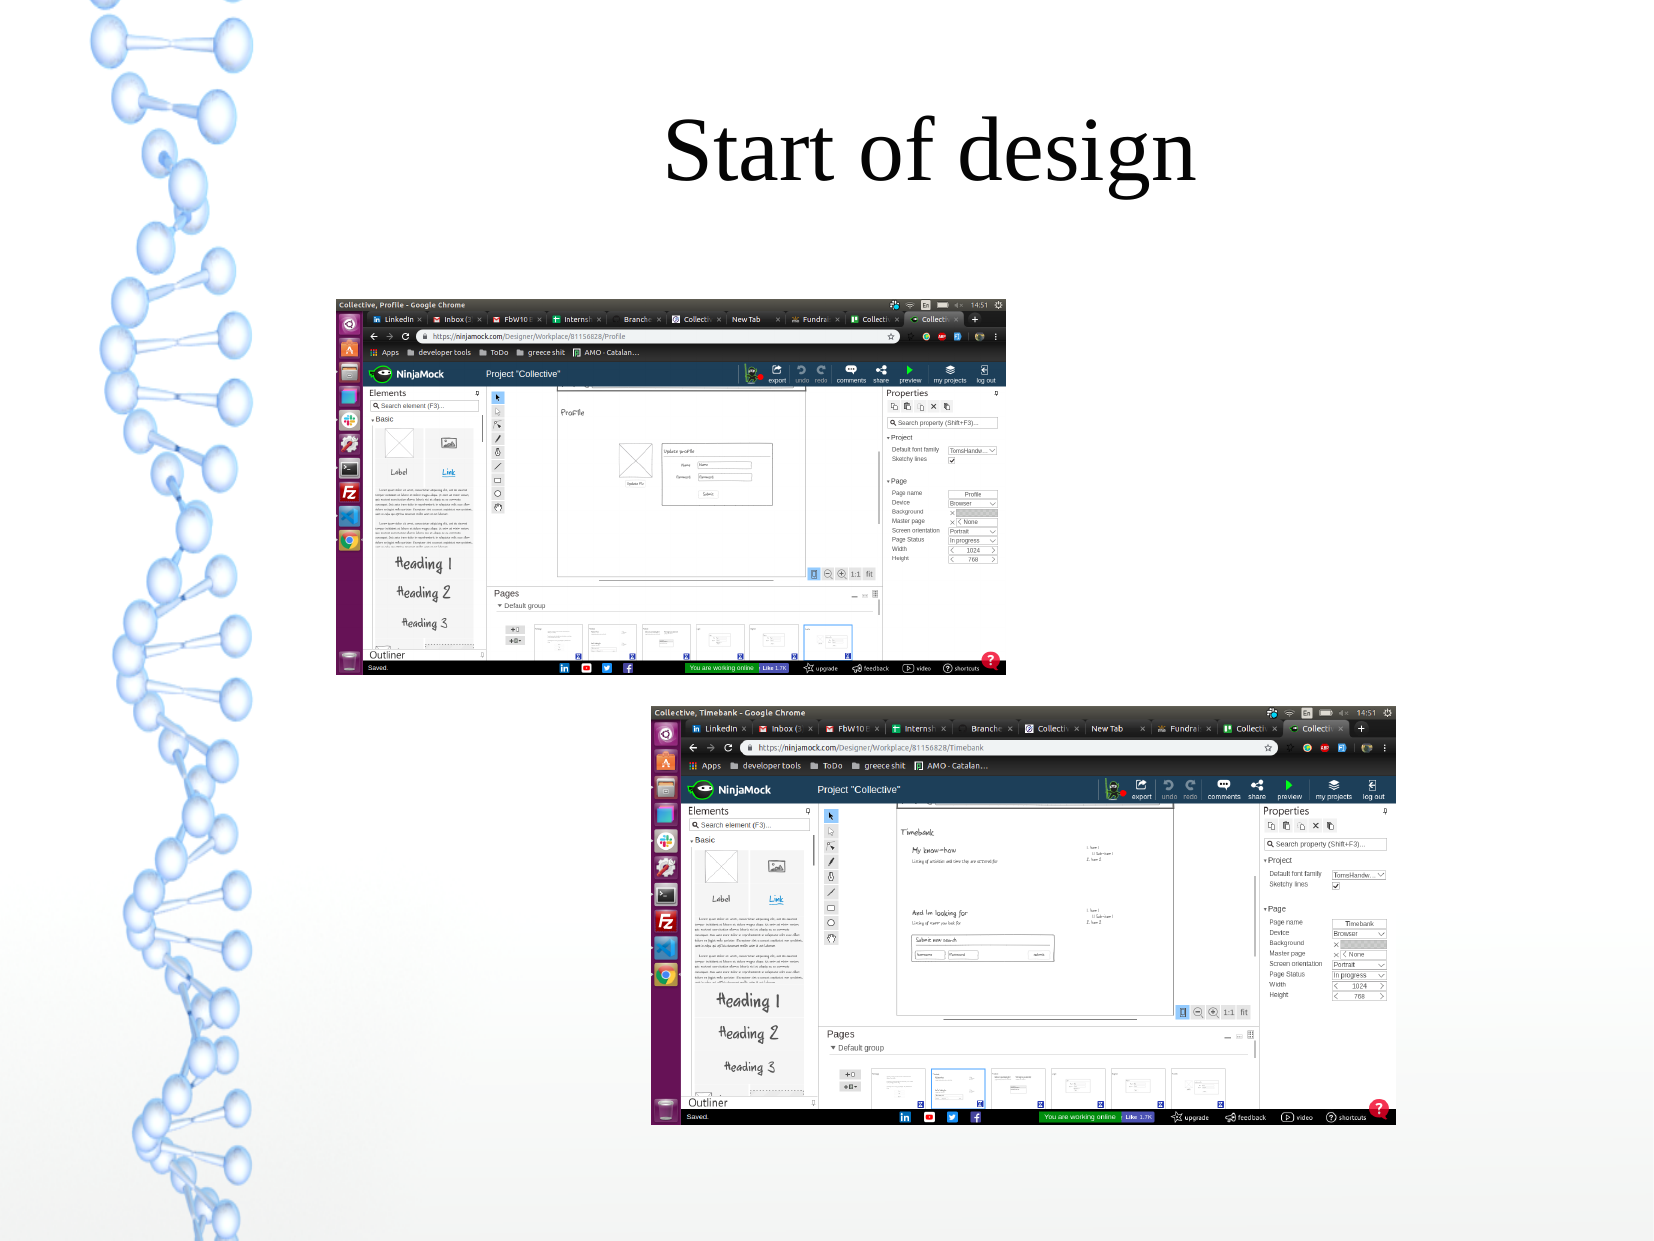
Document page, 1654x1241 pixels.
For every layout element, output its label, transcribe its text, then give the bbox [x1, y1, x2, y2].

title Start of design [265, 47, 1595, 252]
picture [0, 0, 1654, 1241]
